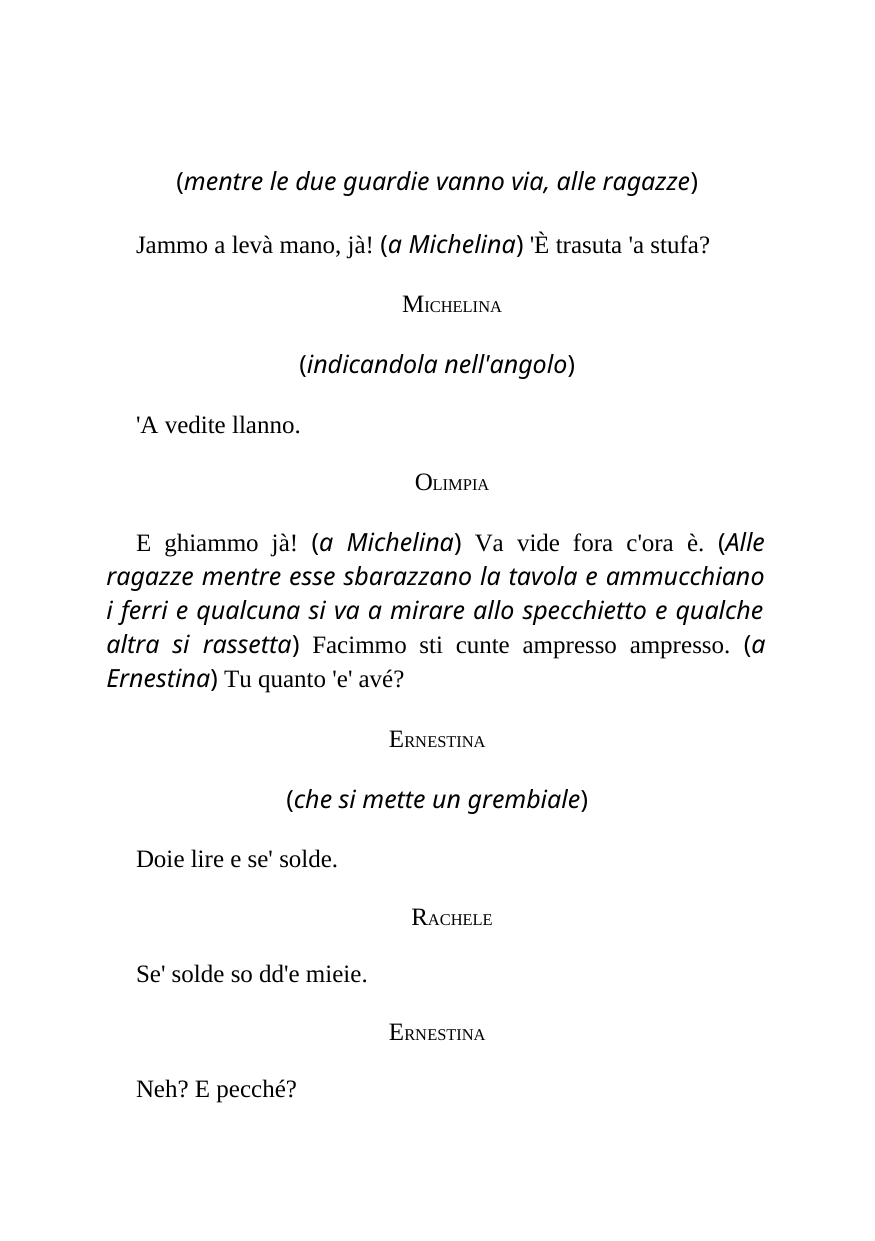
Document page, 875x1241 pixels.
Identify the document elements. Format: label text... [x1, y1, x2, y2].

text Olimpia [106, 467, 768, 496]
text Rachele [106, 902, 768, 930]
text Doie lire e se' solde. [106, 844, 768, 873]
text E ghiammo jà! (a Michelina) Va vide fora c'ora è. (Alle ragazze mentre esse sbarazzano la tavola e ammucchiano i ferri e qualcuna si va a mirare allo specchietto e qualche altra si rassetta) Facimmo sti cunte ampresso ampresso. (a Ernestina) Tu quanto 'e' avé? [106, 525, 768, 695]
text (che si mette un grembiale) [106, 781, 768, 815]
text 'A vedite llanno. [106, 410, 768, 438]
text (mentre le due guardie vanno via, alle ragazze) [106, 164, 768, 198]
text Ernestina [106, 724, 768, 752]
text Jammo a levà mano, jà! (a Michelina) 'È trasuta 'a stufa? [106, 227, 768, 261]
text Ernestina [106, 1017, 768, 1045]
text Se' solde so dd'e mieie. [106, 959, 768, 988]
text (indicandola nell'angolo) [106, 347, 768, 381]
text Neh? E pecché? [106, 1074, 768, 1103]
text Michelina [106, 289, 768, 318]
